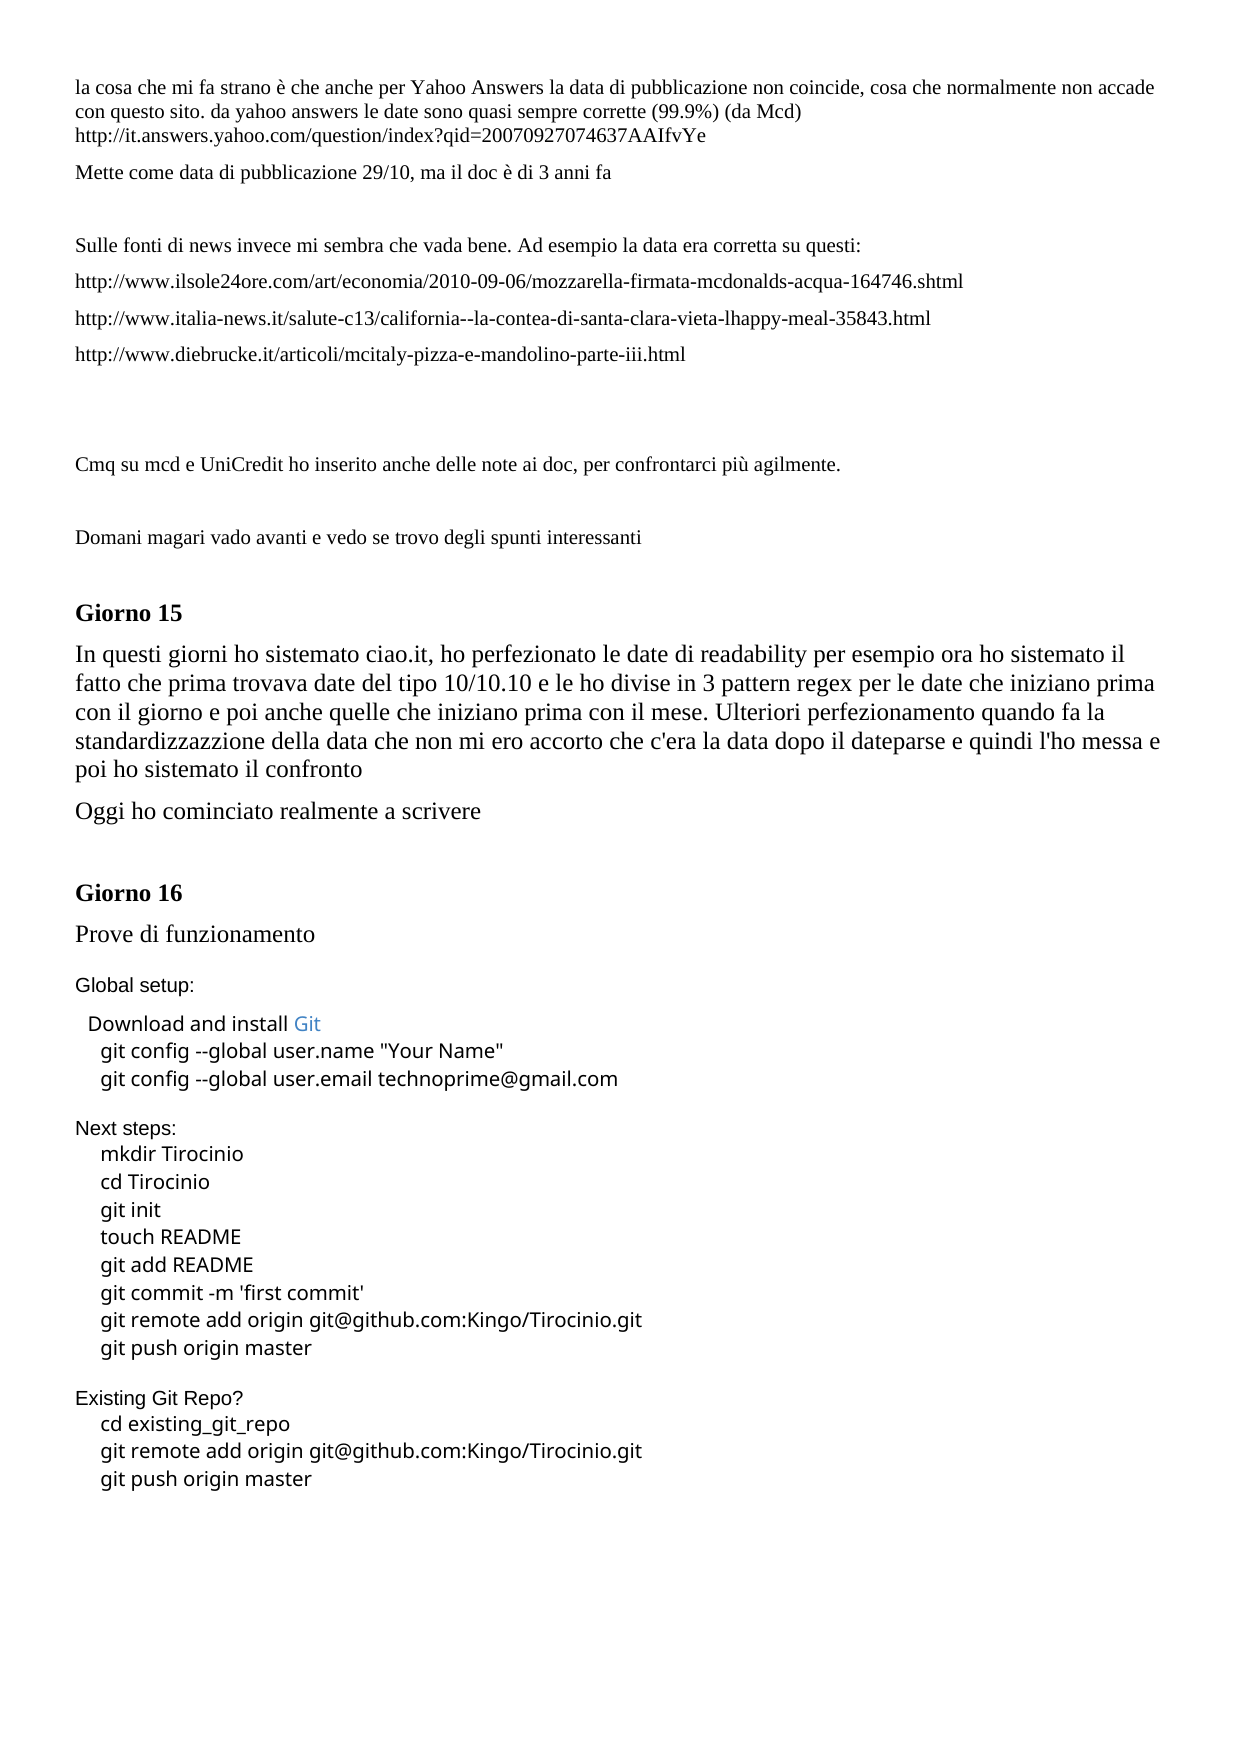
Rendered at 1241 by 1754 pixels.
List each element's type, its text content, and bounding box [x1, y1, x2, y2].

text Giorno 16 [75, 878, 1162, 907]
text Cmq su mcd e UniCredit ho inserito anche delle note ai doc, per confrontarci più agilmente. [75, 452, 1162, 476]
text git add README [75, 1251, 1162, 1278]
text Prove di funzionamento [75, 919, 1162, 948]
subtitle Existing Git Repo? [75, 1386, 1162, 1409]
text git config --global user.email technoprime@gmail.com [75, 1064, 1162, 1092]
text http://www.ilsole24ore.com/art/economia/2010-09-06/mozzarella-firmata-mcdonalds-acqua-164746.shtml [75, 269, 1162, 293]
text git push origin master [75, 1334, 1162, 1362]
text git remote add origin git@github.com:Kingo/Tirocinio.git [75, 1437, 1162, 1464]
text touch README [75, 1223, 1162, 1251]
text Download and install Git [75, 1009, 1162, 1037]
text Oggi ho cominciato realmente a scrivere [75, 796, 1162, 824]
text Domani magari vado avanti e vedo se trovo degli spunti interessanti [75, 525, 1162, 549]
text la cosa che mi fa strano è che anche per Yahoo Answers la data di pubblicazione non coincide, cosa che normalmente non accade con questo sito. da yahoo answers le date sono quasi sempre corrette (99.9%) (da Mcd) http://it.answers.yahoo.com/question/index?qid=20070927074637AAIfvYe [75, 75, 1162, 147]
subtitle Next steps: [75, 1117, 1162, 1140]
text http://www.diebrucke.it/articoli/mcitaly-pizza-e-mandolino-parte-iii.html [75, 342, 1162, 366]
subtitle Global setup: [75, 973, 1162, 997]
text cd existing_git_repo [75, 1409, 1162, 1437]
text git push origin master [75, 1464, 1162, 1492]
text git commit -m 'first commit' [75, 1278, 1162, 1306]
text mkdir Tirocinio [75, 1140, 1162, 1168]
text Sulle fonti di news invece mi sembra che vada bene. Ad esempio la data era corretta su questi: [75, 233, 1162, 257]
text git config --global user.name "Your Name" [75, 1037, 1162, 1064]
text git init [75, 1195, 1162, 1223]
text git remote add origin git@github.com:Kingo/Tirocinio.git [75, 1306, 1162, 1334]
text cd Tirocinio [75, 1168, 1162, 1195]
text Giorno 15 [75, 598, 1162, 627]
text http://www.italia-news.it/salute-c13/california--la-contea-di-santa-clara-vieta-lhappy-meal-35843.html [75, 306, 1162, 330]
text Mette come data di pubblicazione 29/10, ma il doc è di 3 anni fa [75, 159, 1162, 184]
text In questi giorni ho sistemato ciao.it, ho perfezionato le date di readability per esempio ora ho sistemato il fatto che prima trovava date del tipo 10/10.10 e le ho divise in 3 pattern regex per le date che iniziano prima con il giorno e poi anche quelle che iniziano prima con il mese. Ulteriori perfezionamento quando fa la standardizzazzione della data che non mi ero accorto che c'era la data dopo il dateparse e quindi l'ho messa e poi ho sistemato il confronto [75, 639, 1162, 783]
